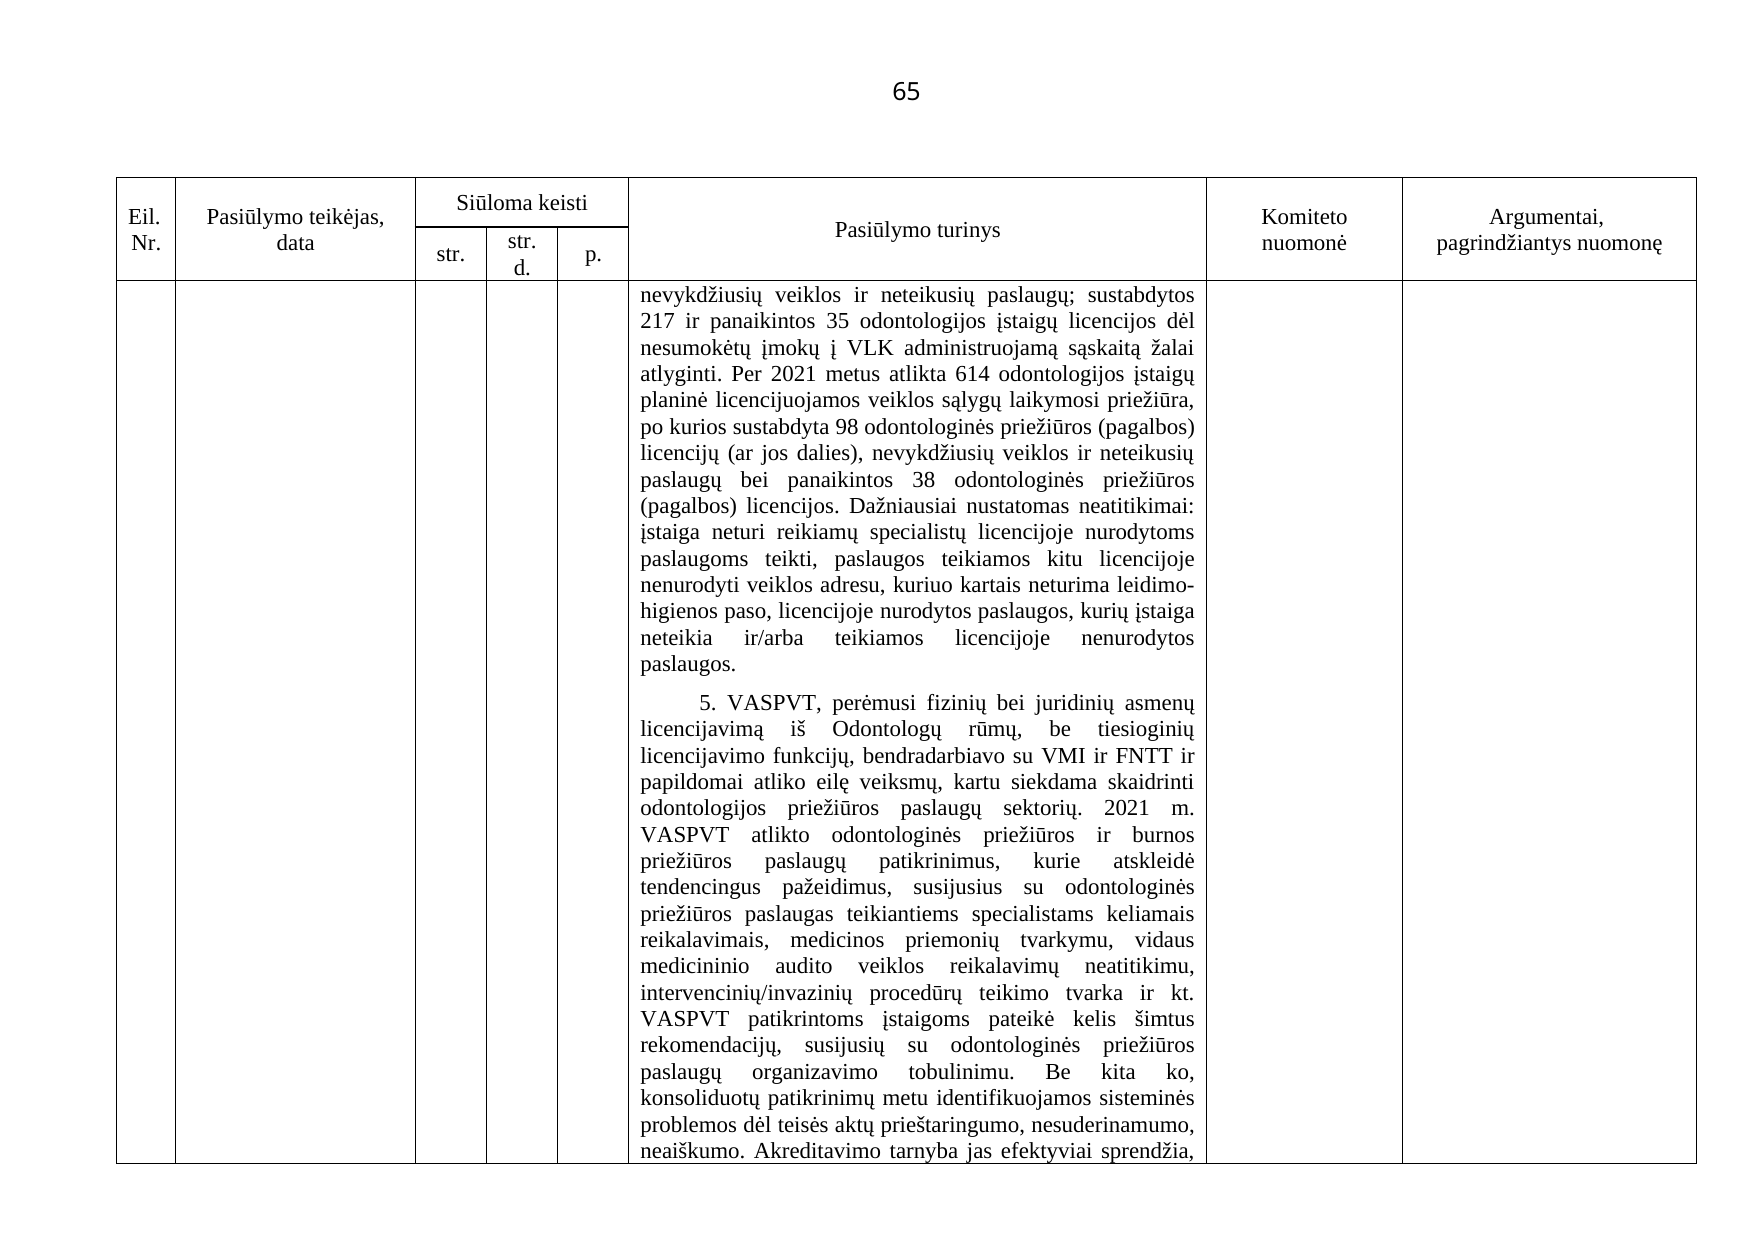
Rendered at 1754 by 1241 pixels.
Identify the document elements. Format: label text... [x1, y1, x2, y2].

table_header Siūloma keisti [416, 178, 628, 226]
table_header Eil. Nr. [117, 178, 175, 280]
table_cell [416, 281, 486, 1163]
table_cell p. [558, 228, 628, 280]
table_cell [487, 281, 557, 1163]
table_header Pasiūlymo teikėjas, data [176, 178, 415, 280]
table_cell str. d. [487, 228, 557, 280]
table_cell str. [416, 228, 486, 280]
table_cell [558, 281, 628, 1163]
table_header Komiteto nuomonė [1207, 178, 1402, 280]
table_cell nevykdžiusių veiklos ir neteikusių paslaugų; sustabdytos 217 ir panaikintos 35 odontologijos įstaigų licencijos dėl nesumokėtų įmokų į VLK administruojamą sąskaitą žalai atlyginti. Per 2021 metus atlikta 614 odontologijos įstaigų planinė licencijuojamos veiklos sąlygų laikymosi priežiūra, po kurios sustabdyta 98 odontologinės priežiūros (pagalbos) licencijų (ar jos dalies), nevykdžiusių veiklos ir neteikusių paslaugų bei panaikintos 38 odontologinės priežiūros (pagalbos) licencijos. Dažniausiai nustatomas neatitikimai: įstaiga neturi reikiamų specialistų licencijoje nurodytoms paslaugoms teikti, paslaugos teikiamos kitu licencijoje nenurodyti veiklos adresu, kuriuo kartais neturima leidimo-higienos paso, licencijoje nurodytos paslaugos, kurių įstaiga neteikia ir/arba teikiamos licencijoje nenurodytos paslaugos. 5. VASPVT, perėmusi fizinių bei juridinių asmenų licencijavimą iš Odontologų rūmų, be tiesioginių licencijavimo funkcijų, bendradarbiavo su VMI ir FNTT ir papildomai atliko eilę veiksmų, kartu siekdama skaidrinti odontologijos priežiūros paslaugų sektorių. 2021 m. VASPVT atlikto odontologinės priežiūros ir burnos priežiūros paslaugų patikrinimus, kurie atskleidė tendencingus pažeidimus, susijusius su odontologinės priežiūros paslaugas teikiantiems specialistams keliamais reikalavimais, medicinos priemonių tvarkymu, vidaus medicininio audito veiklos reikalavimų neatitikimu, intervencinių/invazinių procedūrų teikimo tvarka ir kt. VASPVT patikrintoms įstaigoms pateikė kelis šimtus rekomendacijų, susijusių su odontologinės priežiūros paslaugų organizavimo tobulinimu. Be kita ko, konsoliduotų patikrinimų metu identifikuojamos sisteminės problemos dėl teisės aktų prieštaringumo, nesuderinamumo, neaiškumo. Akreditavimo tarnyba jas efektyviai sprendžia, [629, 281, 1206, 1163]
table_cell [1207, 281, 1402, 1163]
table_cell [176, 281, 415, 1163]
table_header Pasiūlymo turinys [629, 178, 1206, 280]
table_header Argumentai, pagrindžiantys nuomonę [1403, 178, 1696, 280]
table_cell [1403, 281, 1696, 1163]
table_cell [117, 281, 175, 1163]
